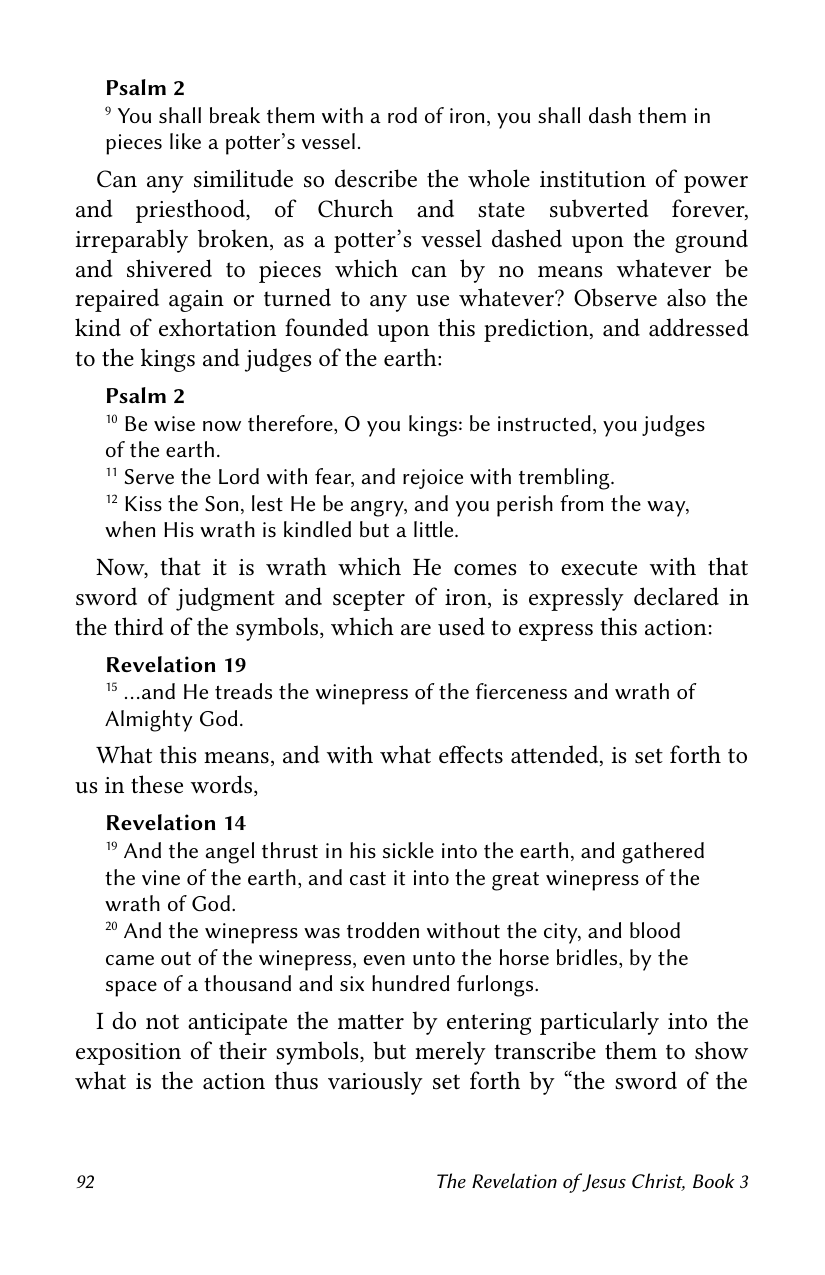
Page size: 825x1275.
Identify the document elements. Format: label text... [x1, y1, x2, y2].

text Psalm 2 [105, 75, 750, 101]
text 20 And the winepress was trodden without the city, and blood came out of the winepress, even unto the horse bridles, by the space of a thousand and six hundred furlongs. [105, 918, 720, 997]
text 11 Serve the Lord with fear, and rejoice with trembling. [105, 464, 720, 490]
text Revelation 19 [105, 652, 750, 678]
text Can any similitude so describe the whole institution of power and priesthood, of Church and state subverted forever, irreparably broken, as a potter’s vessel dashed upon the ground and shivered to pieces which can by no means whatever be repaired again or turned to any use whatever? Observe also the kind of exhortation founded upon this prediction, and addressed to the kings and judges of the earth: [75, 165, 750, 373]
text Psalm 2 [105, 383, 750, 409]
text I do not anticipate the matter by entering particularly into the exposition of their symbols, but merely transcribe them to show what is the action thus variously set forth by “the sword of the [75, 1007, 750, 1095]
text 15 ...and He treads the winepress of the fierceness and wrath of Almighty God. [105, 679, 720, 732]
text 12 Kiss the Son, lest He be angry, and you perish from the way, when His wrath is kindled but a little. [105, 491, 720, 543]
text Revelation 14 [105, 810, 750, 836]
text 19 And the angel thrust in his sickle into the earth, and gathered the vine of the earth, and cast it into the great winepress of the wrath of God. [105, 838, 720, 917]
text Now, that it is wrath which He comes to execute with that sword of judgment and scepter of iron, is expressly declared in the third of the symbols, which are used to express this action: [75, 553, 750, 641]
text What this means, and with what effects attended, is set forth to us in these words, [75, 742, 750, 800]
text 9 You shall break them with a rod of iron, you shall dash them in pieces like a potter’s vessel. [105, 103, 720, 155]
text 10 Be wise now therefore, O you kings: be instructed, you judges of the earth. [105, 411, 720, 463]
